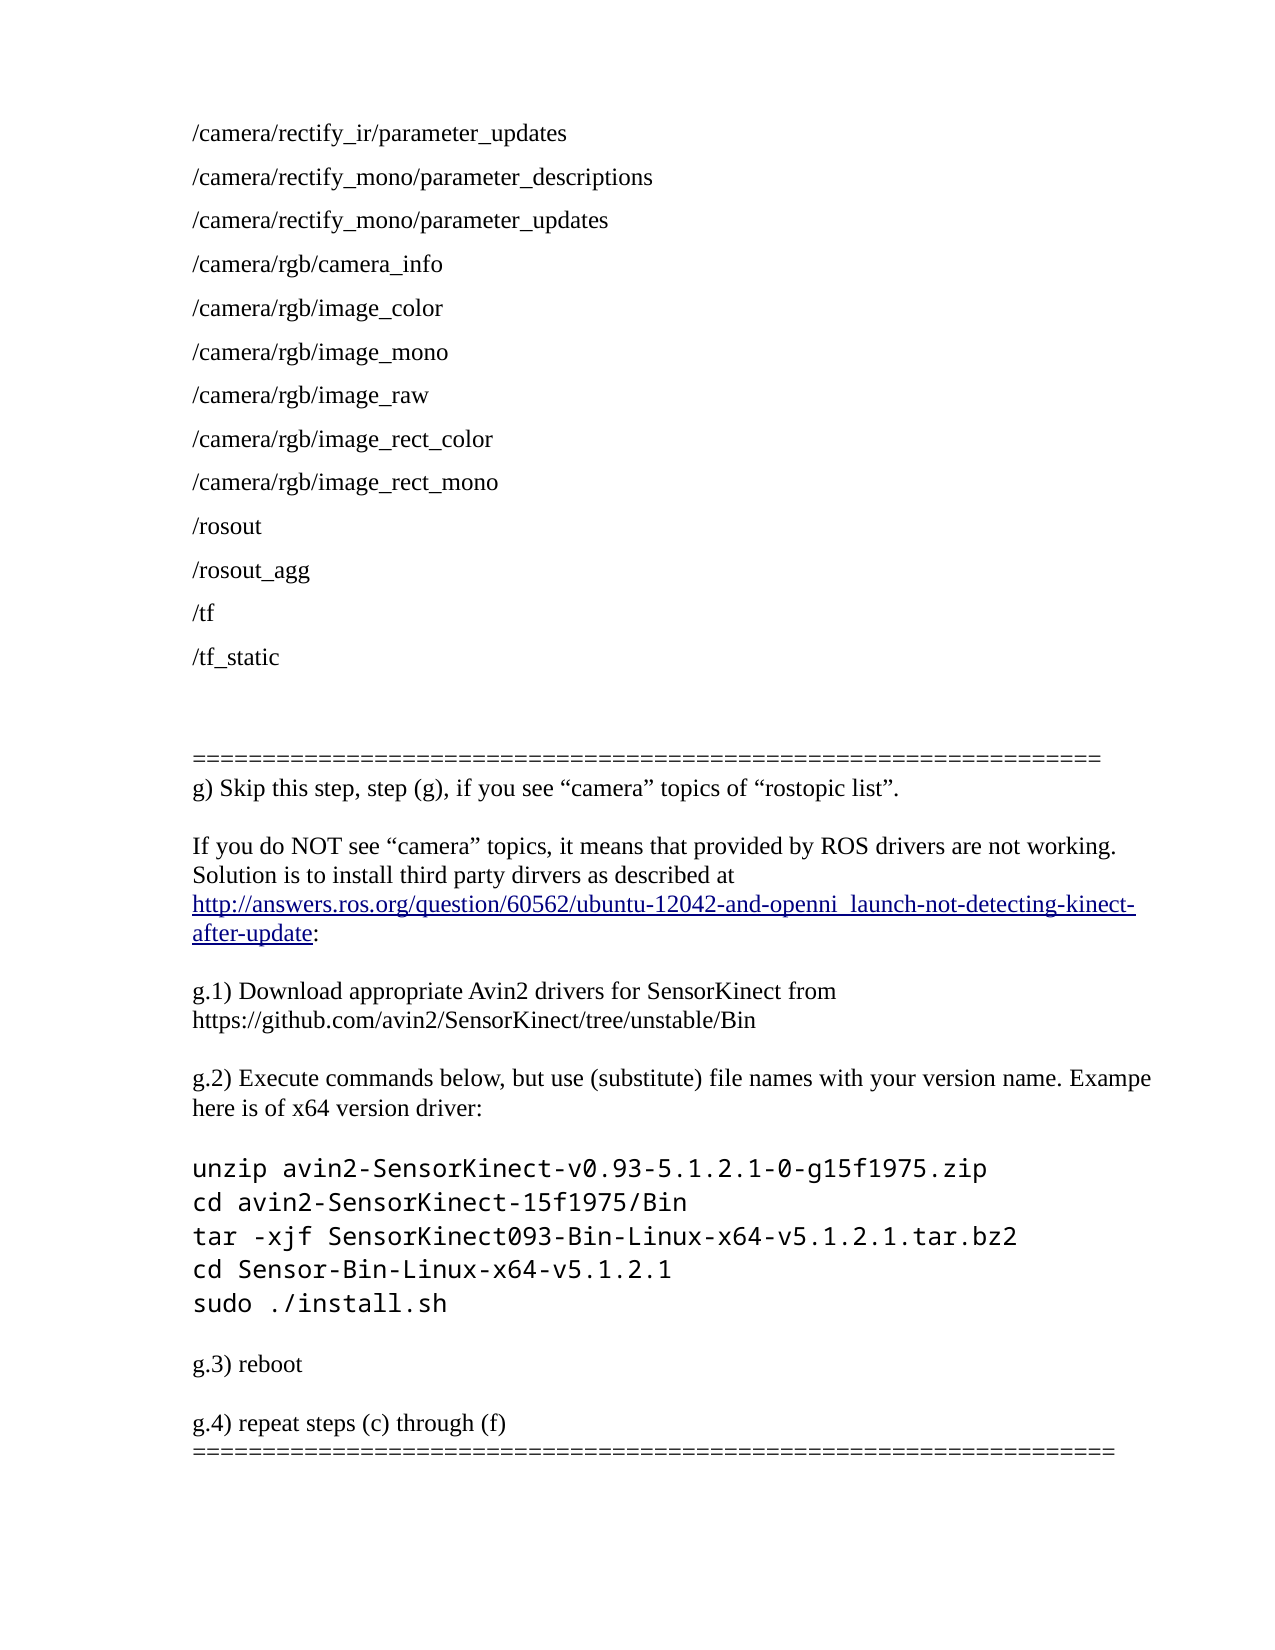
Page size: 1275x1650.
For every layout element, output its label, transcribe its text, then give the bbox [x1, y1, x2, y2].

text /camera/rgb/image_mono [192, 336, 1157, 365]
text /camera/rgb/camera_info [192, 249, 1157, 278]
text /camera/rectify_mono/parameter_updates [192, 205, 1157, 234]
text /camera/rgb/image_color [192, 293, 1157, 322]
text g) Skip this step, step (g), if you see “camera” topics of “rostopic list”. [192, 773, 1157, 802]
text /camera/rgb/image_raw [192, 380, 1157, 409]
text cd Sensor-Bin-Linux-x64-v5.1.2.1 [192, 1252, 1157, 1286]
text tar -xjf SensorKinect093-Bin-Linux-x64-v5.1.2.1.tar.bz2 [192, 1218, 1157, 1252]
text /camera/rectify_mono/parameter_descriptions [192, 162, 1157, 191]
text /tf [192, 598, 1157, 627]
text sudo ./install.sh [192, 1286, 1157, 1320]
text /camera/rgb/image_rect_mono [192, 467, 1157, 496]
text /camera/rectify_ir/parameter_updates [192, 118, 1157, 147]
text /rosout [192, 511, 1157, 540]
text g.2) Execute commands below, but use (substitute) file names with your version name. Exampe here is of x64 version driver: [192, 1063, 1157, 1121]
text ================================================================= [118, 744, 1157, 773]
text ================================================================== [118, 1437, 1157, 1466]
text cd avin2-SensorKinect-15f1975/Bin [192, 1184, 1157, 1218]
text g.4) repeat steps (c) through (f) [192, 1407, 1157, 1437]
text /tf_static [192, 642, 1157, 671]
text If you do NOT see “camera” topics, it means that provided by ROS drivers are not working. Solution is to install third party dirvers as described at http://answers.ros.org/question/60562/ubuntu-12042-and-openni_launch-not-detecting-kinect-after-update: [192, 831, 1157, 947]
text g.1) Download appropriate Avin2 drivers for SensorKinect from https://github.com/avin2/SensorKinect/tree/unstable/Bin [192, 976, 1157, 1034]
text unzip avin2-SensorKinect-v0.93-5.1.2.1-0-g15f1975.zip [192, 1151, 1157, 1184]
text /rosout_agg [192, 554, 1157, 584]
text /camera/rgb/image_rect_color [192, 424, 1157, 453]
text g.3) reboot [192, 1349, 1157, 1378]
